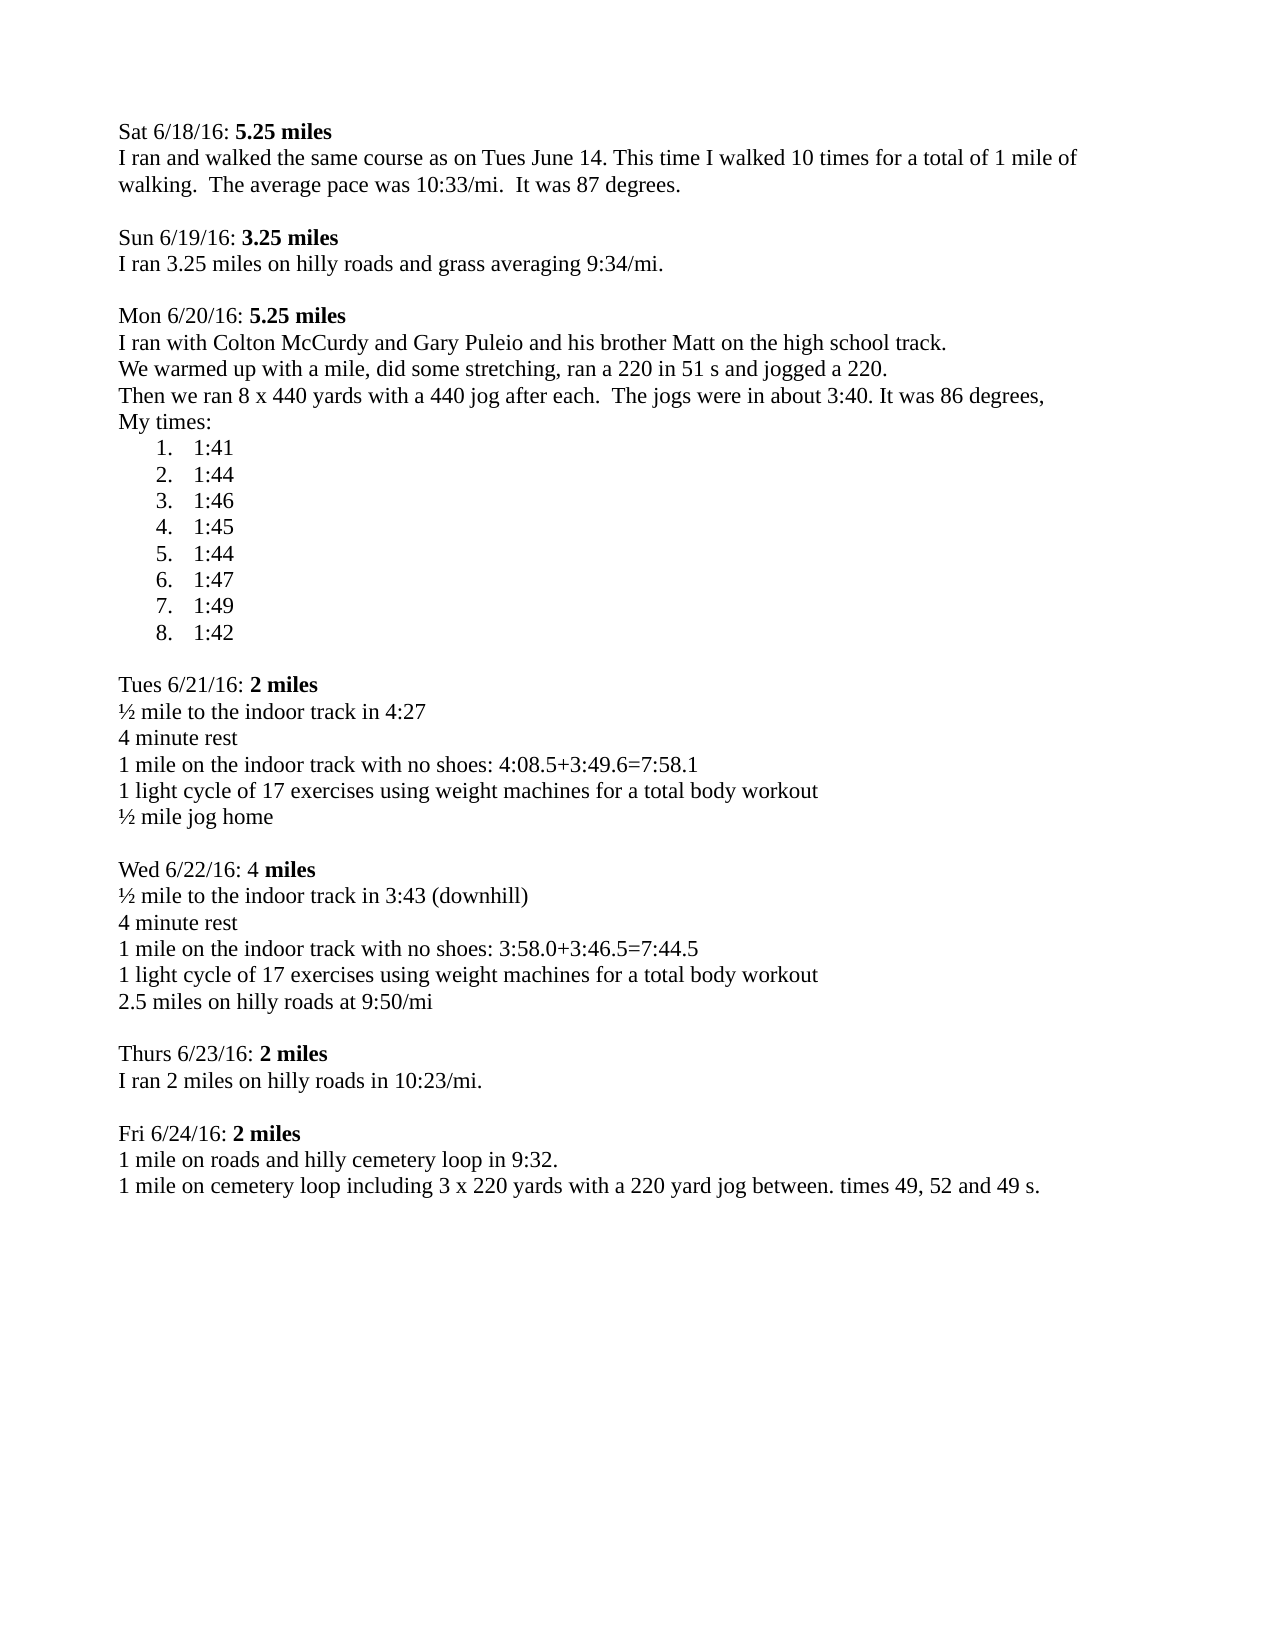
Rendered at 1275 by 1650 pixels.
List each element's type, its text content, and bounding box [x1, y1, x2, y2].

list 1:45 [156, 513, 1157, 540]
list 1:42 [156, 619, 1157, 645]
text 1 light cycle of 17 exercises using weight machines for a total body workout [118, 961, 1157, 988]
text 1 mile on roads and hilly cemetery loop in 9:32. [118, 1146, 1157, 1172]
text Fri 6/24/16: 2 miles [118, 1119, 1157, 1146]
list 1:41 [156, 434, 1157, 461]
list 1:44 [156, 461, 1157, 487]
text ½ mile jog home [118, 803, 1157, 830]
list 1:49 [156, 592, 1157, 619]
text 4 minute rest [118, 724, 1157, 751]
text I ran with Colton McCurdy and Gary Puleio and his brother Matt on the high school track. [118, 329, 1157, 355]
text Wed 6/22/16: 4 miles [118, 856, 1157, 882]
text 1 mile on the indoor track with no shoes: 4:08.5+3:49.6=7:58.1 [118, 751, 1157, 777]
text ½ mile to the indoor track in 4:27 [118, 698, 1157, 724]
text Then we ran 8 x 440 yards with a 440 jog after each. The jogs were in about 3:40. It was 86 degrees, [118, 382, 1157, 408]
text 2.5 miles on hilly roads at 9:50/mi [118, 988, 1157, 1014]
text 4 minute rest [118, 909, 1157, 935]
text ½ mile to the indoor track in 3:43 (downhill) [118, 882, 1157, 909]
list 1:47 [156, 566, 1157, 592]
text We warmed up with a mile, did some stretching, ran a 220 in 51 s and jogged a 220. [118, 355, 1157, 382]
text Sun 6/19/16: 3.25 miles [118, 223, 1157, 250]
list 1:46 [156, 487, 1157, 513]
text Mon 6/20/16: 5.25 miles [118, 303, 1157, 329]
text Thurs 6/23/16: 2 miles [118, 1041, 1157, 1067]
text 1 light cycle of 17 exercises using weight machines for a total body workout [118, 777, 1157, 803]
text 1 mile on the indoor track with no shoes: 3:58.0+3:46.5=7:44.5 [118, 935, 1157, 961]
list 1:44 [156, 540, 1157, 566]
text My times: [118, 408, 1157, 434]
text Sat 6/18/16: 5.25 miles [118, 118, 1157, 144]
text I ran and walked the same course as on Tues June 14. This time I walked 10 times for a total of 1 mile of walking. The average pace was 10:33/mi. It was 87 degrees. [118, 144, 1157, 197]
text I ran 3.25 miles on hilly roads and grass averaging 9:34/mi. [118, 250, 1157, 276]
text Tues 6/21/16: 2 miles [118, 672, 1157, 698]
text I ran 2 miles on hilly roads in 10:23/mi. [118, 1067, 1157, 1093]
text 1 mile on cemetery loop including 3 x 220 yards with a 220 yard jog between. times 49, 52 and 49 s. [118, 1172, 1157, 1199]
